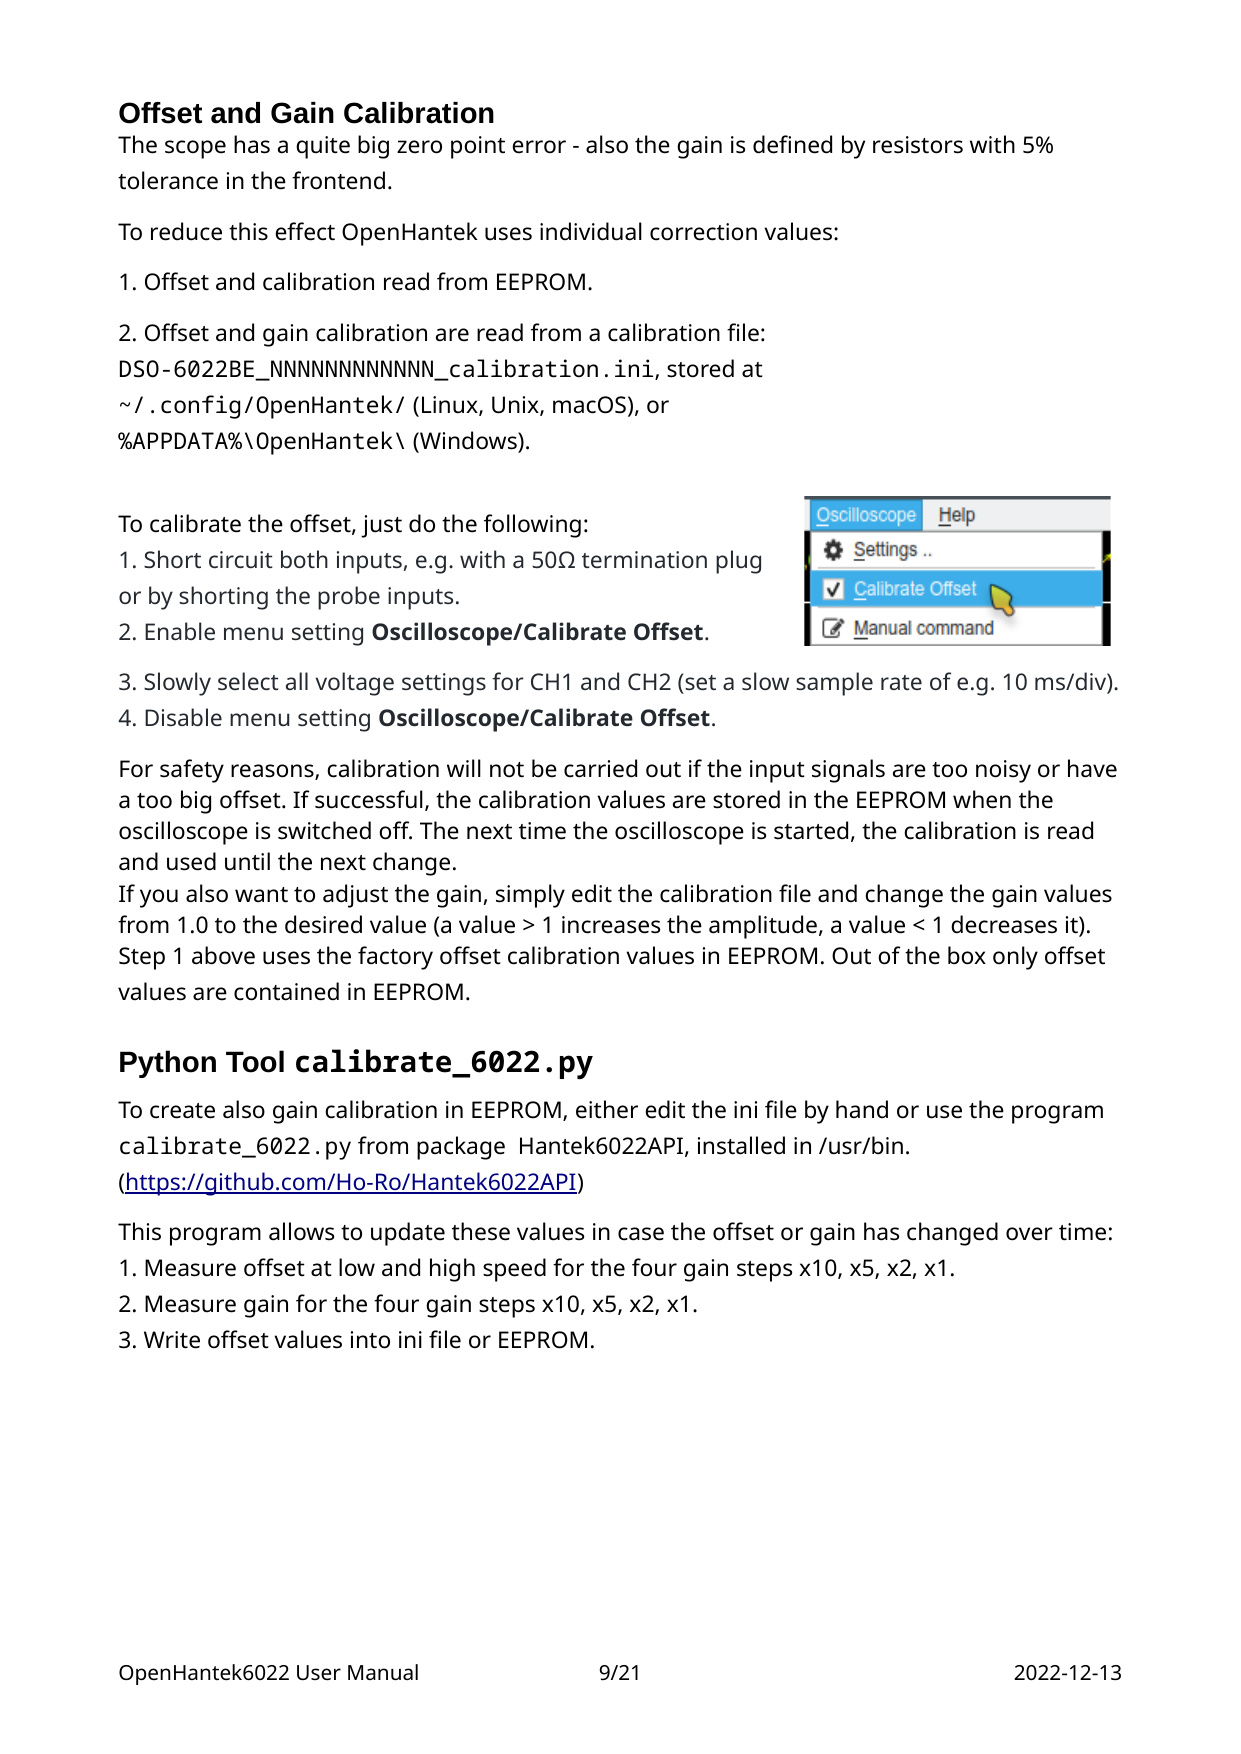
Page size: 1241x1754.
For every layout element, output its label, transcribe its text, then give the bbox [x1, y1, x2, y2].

text For safety reasons, calibration will not be carried out if the input signals are too noisy or have a too big offset. If successful, the calibration values are stored in the EEPROM when the oscilloscope is switched off. The next time the oscilloscope is started, the calibration is read and used until the next change. [118, 753, 1122, 878]
text This program allows to update these values in case the offset or gain has changed over time: 1. Measure offset at low and high speed for the four gain steps x10, x5, x2, x1. 2. Measure gain for the four gain steps x10, x5, x2, x1. 3. Write offset values into ini file or EEPROM. [118, 1216, 1122, 1355]
text Step 1 above uses the factory offset calibration values in EEPROM. Out of the box only offset values are contained in EEPROM. [118, 940, 1122, 1007]
picture [804, 496, 1111, 646]
text To create also gain calibration in EEPROM, either edit the ini file by hand or use the program calibrate_6022.py from package Hantek6022API, installed in /usr/bin. (https://github.com/Ho-Ro/Hantek6022API) [118, 1094, 1122, 1197]
text The scope has a quite big zero point error - also the gain is defined by resistors with 5% tolerance in the frontend. [118, 129, 1122, 197]
text 3. Slowly select all voltage settings for CH1 and CH2 (set a slow sample rate of e.g. 10 ms/div). 4. Disable menu setting Oscilloscope/Calibrate Offset. [118, 666, 1122, 733]
subtitle Python Tool calibrate_6022.py [118, 1041, 1122, 1081]
text 2. Offset and gain calibration are read from a calibration file: DSO-6022BE_NNNNNNNNNNNN_calibration.ini, stored at ~/.config/OpenHantek/ (Linux, Unix, macOS), or %APPDATA%\OpenHantek\ (Windows). [118, 317, 1122, 489]
subtitle Offset and Gain Calibration [118, 96, 1122, 129]
text To calibrate the offset, just do the following: 1. Short circuit both inputs, e.g. with a 50Ω termination plug or by shorting the probe inputs. 2. Enable menu setting Oscilloscope/Calibrate Offset. [118, 508, 1122, 647]
text 1. Offset and calibration read from EEPROM. [118, 266, 1122, 298]
text If you also want to adjust the gain, simply edit the calibration file and change the gain values from 1.0 to the desired value (a value > 1 increases the amplitude, a value < 1 decreases it). [118, 878, 1122, 940]
text To reduce this effect OpenHantek uses individual correction values: [118, 216, 1122, 247]
